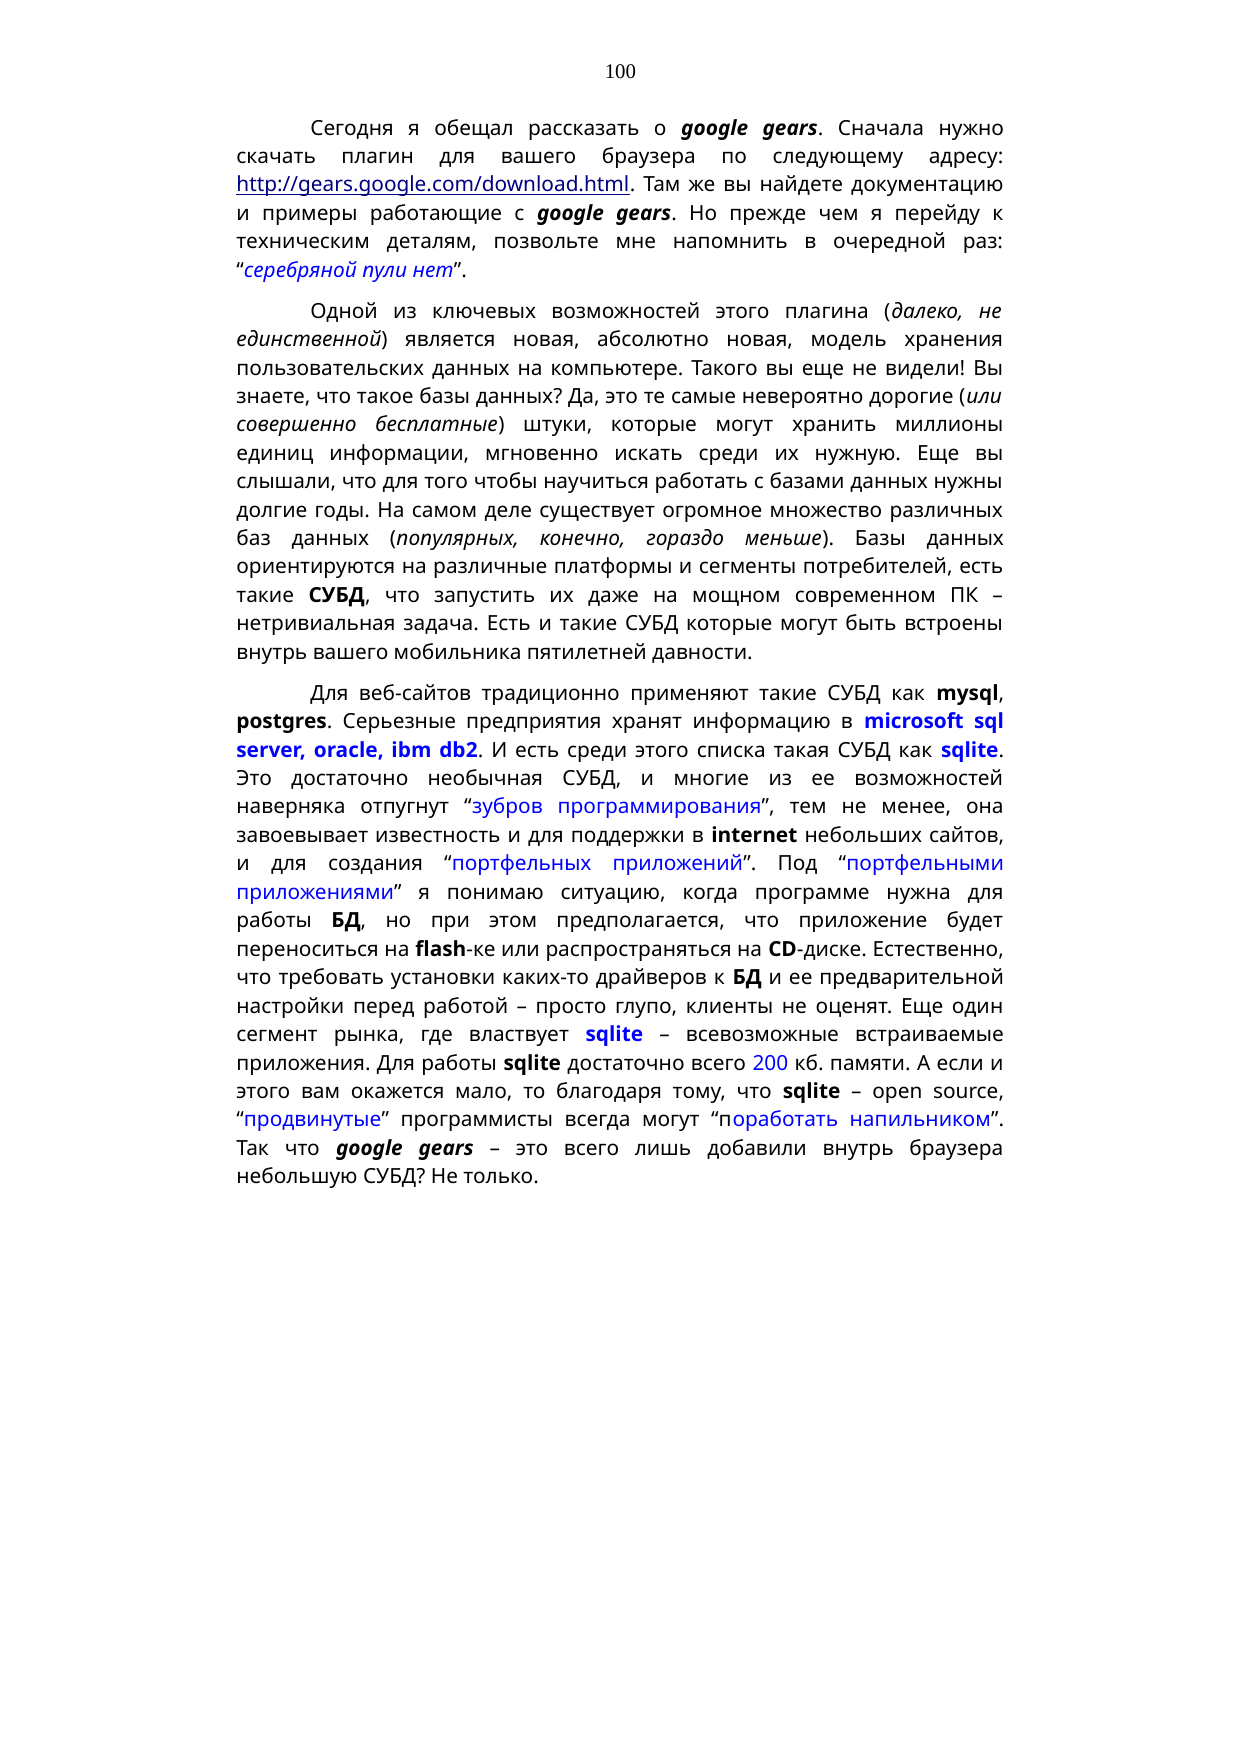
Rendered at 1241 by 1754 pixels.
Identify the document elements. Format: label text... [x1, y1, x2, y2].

text Одной из ключевых возможностей этого плагина (далеко, не единственной) является новая, абсолютно новая, модель хранения пользовательских данных на компьютере. Такого вы еще не видели! Вы знаете, что такое базы данных? Да, это те самые невероятно дорогие (или совершенно бесплатные) штуки, которые могут хранить миллионы единиц информации, мгновенно искать среди их нужную. Еще вы слышали, что для того чтобы научиться работать с базами данных нужны долгие годы. На самом деле существует огромное множество различных баз данных (популярных, конечно, гораздо меньше). Базы данных ориентируются на различные платформы и сегменты потребителей, есть такие СУБД, что запустить их даже на мощном современном ПК – нетривиальная задача. Есть и такие СУБД которые могут быть встроены внутрь вашего мобильника пятилетней давности. [236, 296, 1004, 665]
text Сегодня я обещал рассказать о google gears. Сначала нужно скачать плагин для вашего браузера по следующему адресу: http://gears.google.com/download.html. Там же вы найдете документацию и примеры работающие с google gears. Но прежде чем я перейду к техническим деталям, позвольте мне напомнить в очередной раз: “серебряной пули нет”. [236, 113, 1004, 283]
text Для веб-сайтов традиционно применяют такие СУБД как mysql, postgres. Серьезные предприятия хранят информацию в microsoft sql server, oracle, ibm db2. И есть среди этого списка такая СУБД как sqlite. Это достаточно необычная СУБД, и многие из ее возможностей наверняка отпугнут “зубров программирования”, тем не менее, она завоевывает известность и для поддержки в internet небольших сайтов, и для создания “портфельных приложений”. Под “портфельными приложениями” я понимаю ситуацию, когда программе нужна для работы БД, но при этом предполагается, что приложение будет переноситься на flash-ке или распространяться на CD-диске. Естественно, что требовать установки каких-то драйверов к БД и ее предварительной настройки перед работой – просто глупо, клиенты не оценят. Еще один сегмент рынка, где властвует sqlite – всевозможные встраиваемые приложения. Для работы sqlite достаточно всего 200 кб. памяти. А если и этого вам окажется мало, то благодаря тому, что sqlite – open source, “продвинутые” программисты всегда могут “поработать напильником”. Так что google gears – это всего лишь добавили внутрь браузера небольшую СУБД? Не только. [236, 678, 1004, 1190]
